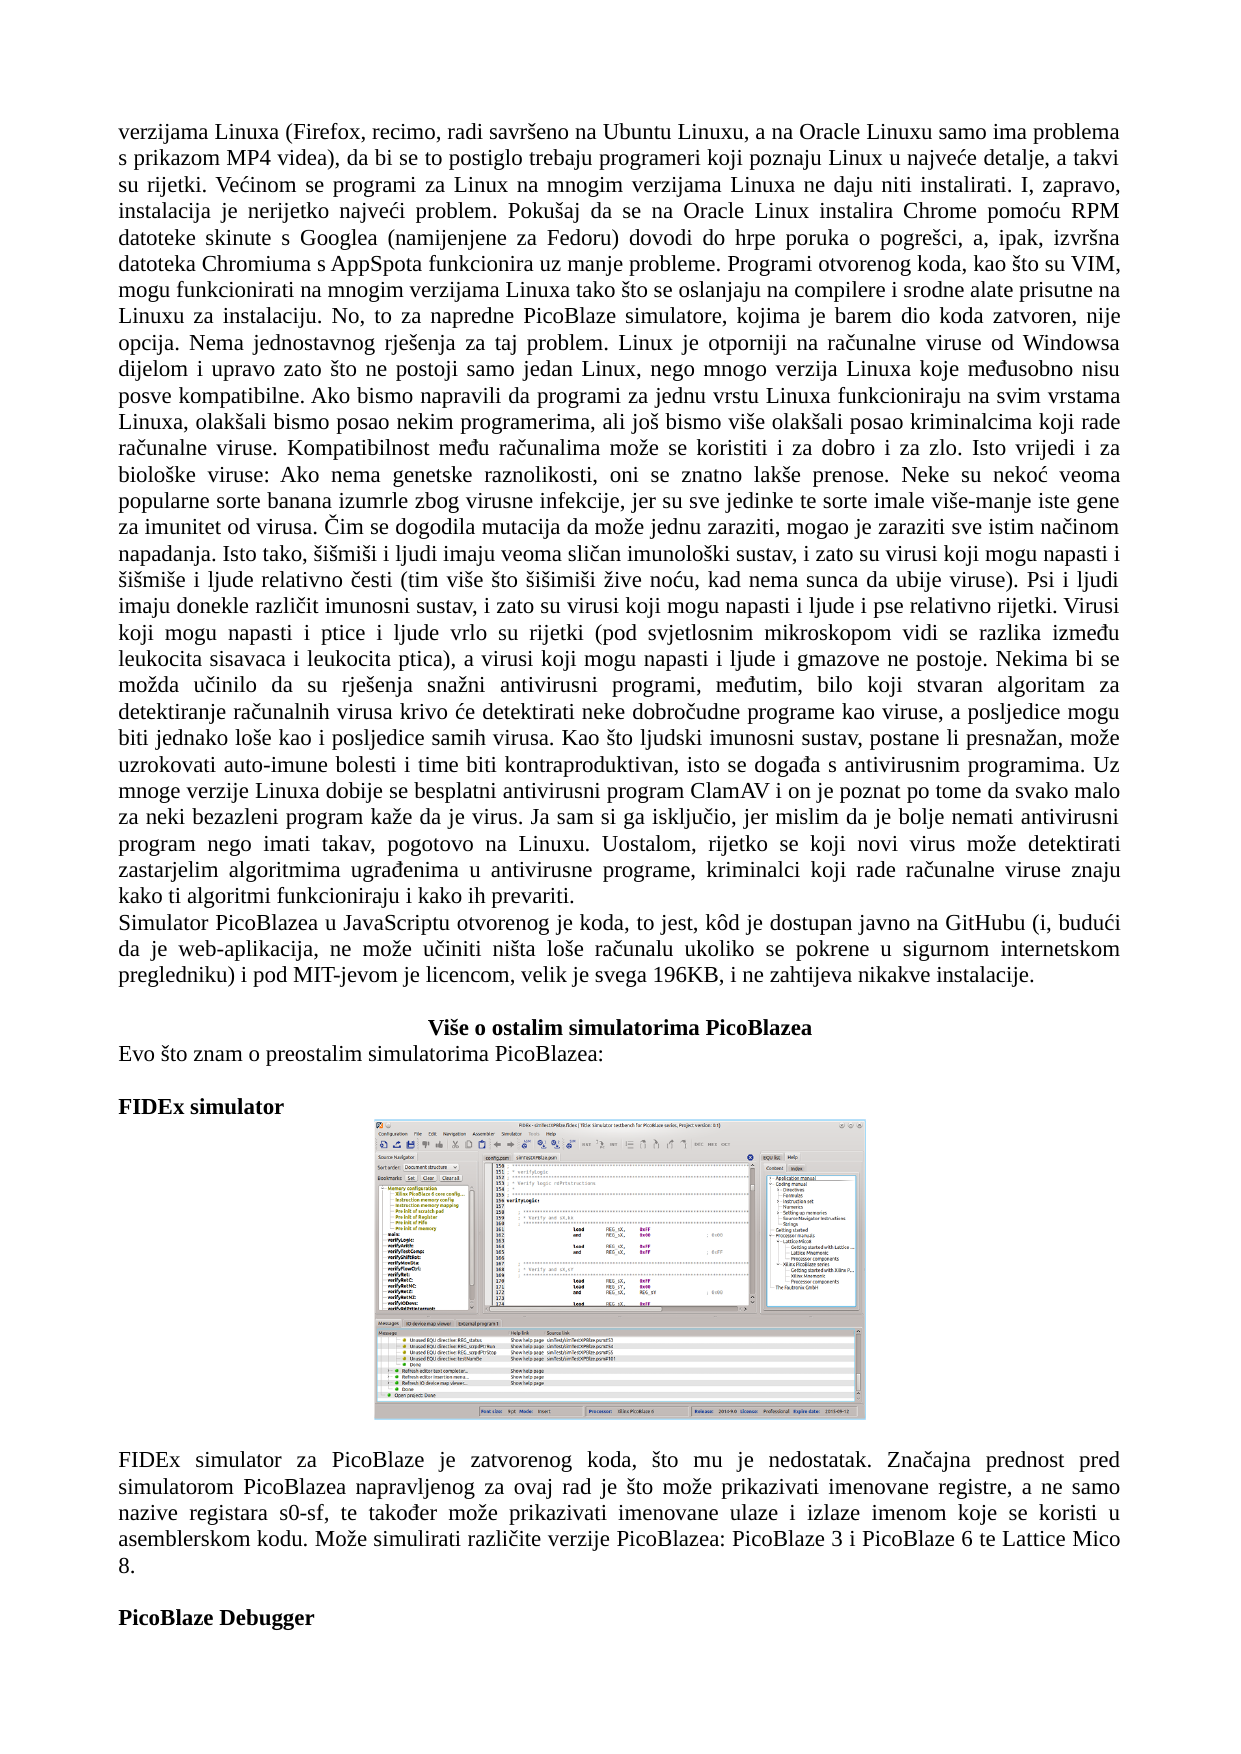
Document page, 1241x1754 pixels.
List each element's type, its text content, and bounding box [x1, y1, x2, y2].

text FIDEx simulator [118, 1093, 1122, 1119]
text FIDEx simulator za PicoBlaze je zatvorenog koda, što mu je nedostatak. Značajna prednost pred simulatorom PicoBlazea napravljenog za ovaj rad je što može prikazivati imenovane registre, a ne samo nazive registara s0-sf, te također može prikazivati imenovane ulaze i izlaze imenom koje se koristi u asemblerskom kodu. Može simulirati različite verzije PicoBlazea: PicoBlaze 3 i PicoBlaze 6 te Lattice Mico 8. [118, 1446, 1122, 1578]
text Simulator PicoBlazea u JavaScriptu otvorenog je koda, to jest, kôd je dostupan javno na GitHubu (i, budući da je web-aplikacija, ne može učiniti ništa loše računalu ukoliko se pokrene u sigurnom internetskom pregledniku) i pod MIT-jevom je licencom, velik je svega 196KB, i ne zahtijeva nikakve instalacije. [118, 909, 1122, 988]
text PicoBlaze Debugger [118, 1604, 1122, 1631]
picture [374, 1119, 866, 1420]
text Evo što znam o preostalim simulatorima PicoBlazea: [118, 1041, 1122, 1067]
text Više o ostalim simulatorima PicoBlazea [118, 1014, 1122, 1041]
text verzijama Linuxa (Firefox, recimo, radi savršeno na Ubuntu Linuxu, a na Oracle Linuxu samo ima problema s prikazom MP4 videa), da bi se to postiglo trebaju programeri koji poznaju Linux u najveće detalje, a takvi su rijetki. Većinom se programi za Linux na mnogim verzijama Linuxa ne daju niti instalirati. I, zapravo, instalacija je nerijetko najveći problem. Pokušaj da se na Oracle Linux instalira Chrome pomoću RPM datoteke skinute s Googlea (namijenjene za Fedoru) dovodi do hrpe poruka o pogrešci, a, ipak, izvršna datoteka Chromiuma s AppSpota funkcionira uz manje probleme. Programi otvorenog koda, kao što su VIM, mogu funkcionirati na mnogim verzijama Linuxa tako što se oslanjaju na compilere i srodne alate prisutne na Linuxu za instalaciju. No, to za napredne PicoBlaze simulatore, kojima je barem dio koda zatvoren, nije opcija. Nema jednostavnog rješenja za taj problem. Linux je otporniji na računalne viruse od Windowsa dijelom i upravo zato što ne postoji samo jedan Linux, nego mnogo verzija Linuxa koje međusobno nisu posve kompatibilne. Ako bismo napravili da programi za jednu vrstu Linuxa funkcioniraju na svim vrstama Linuxa, olakšali bismo posao nekim programerima, ali još bismo više olakšali posao kriminalcima koji rade računalne viruse. Kompatibilnost među računalima može se koristiti i za dobro i za zlo. Isto vrijedi i za biološke viruse: Ako nema genetske raznolikosti, oni se znatno lakše prenose. Neke su nekoć veoma popularne sorte banana izumrle zbog virusne infekcije, jer su sve jedinke te sorte imale više-manje iste gene za imunitet od virusa. Čim se dogodila mutacija da može jednu zaraziti, mogao je zaraziti sve istim načinom napadanja. Isto tako, šišmiši i ljudi imaju veoma sličan imunološki sustav, i zato su virusi koji mogu napasti i šišmiše i ljude relativno česti (tim više što šišimiši žive noću, kad nema sunca da ubije viruse). Psi i ljudi imaju donekle različit imunosni sustav, i zato su virusi koji mogu napasti i ljude i pse relativno rijetki. Virusi koji mogu napasti i ptice i ljude vrlo su rijetki (pod svjetlosnim mikroskopom vidi se razlika između leukocita sisavaca i leukocita ptica), a virusi koji mogu napasti i ljude i gmazove ne postoje. Nekima bi se možda učinilo da su rješenja snažni antivirusni programi, međutim, bilo koji stvaran algoritam za detektiranje računalnih virusa krivo će detektirati neke dobročudne programe kao viruse, a posljedice mogu biti jednako loše kao i posljedice samih virusa. Kao što ljudski imunosni sustav, postane li presnažan, može uzrokovati auto-imune bolesti i time biti kontraproduktivan, isto se događa s antivirusnim programima. Uz mnoge verzije Linuxa dobije se besplatni antivirusni program ClamAV i on je poznat po tome da svako malo za neki bezazleni program kaže da je virus. Ja sam si ga isključio, jer mislim da je bolje nemati antivirusni program nego imati takav, pogotovo na Linuxu. Uostalom, rijetko se koji novi virus može detektirati zastarjelim algoritmima ugrađenima u antivirusne programe, kriminalci koji rade računalne viruse znaju kako ti algoritmi funkcioniraju i kako ih prevariti. [118, 118, 1122, 909]
